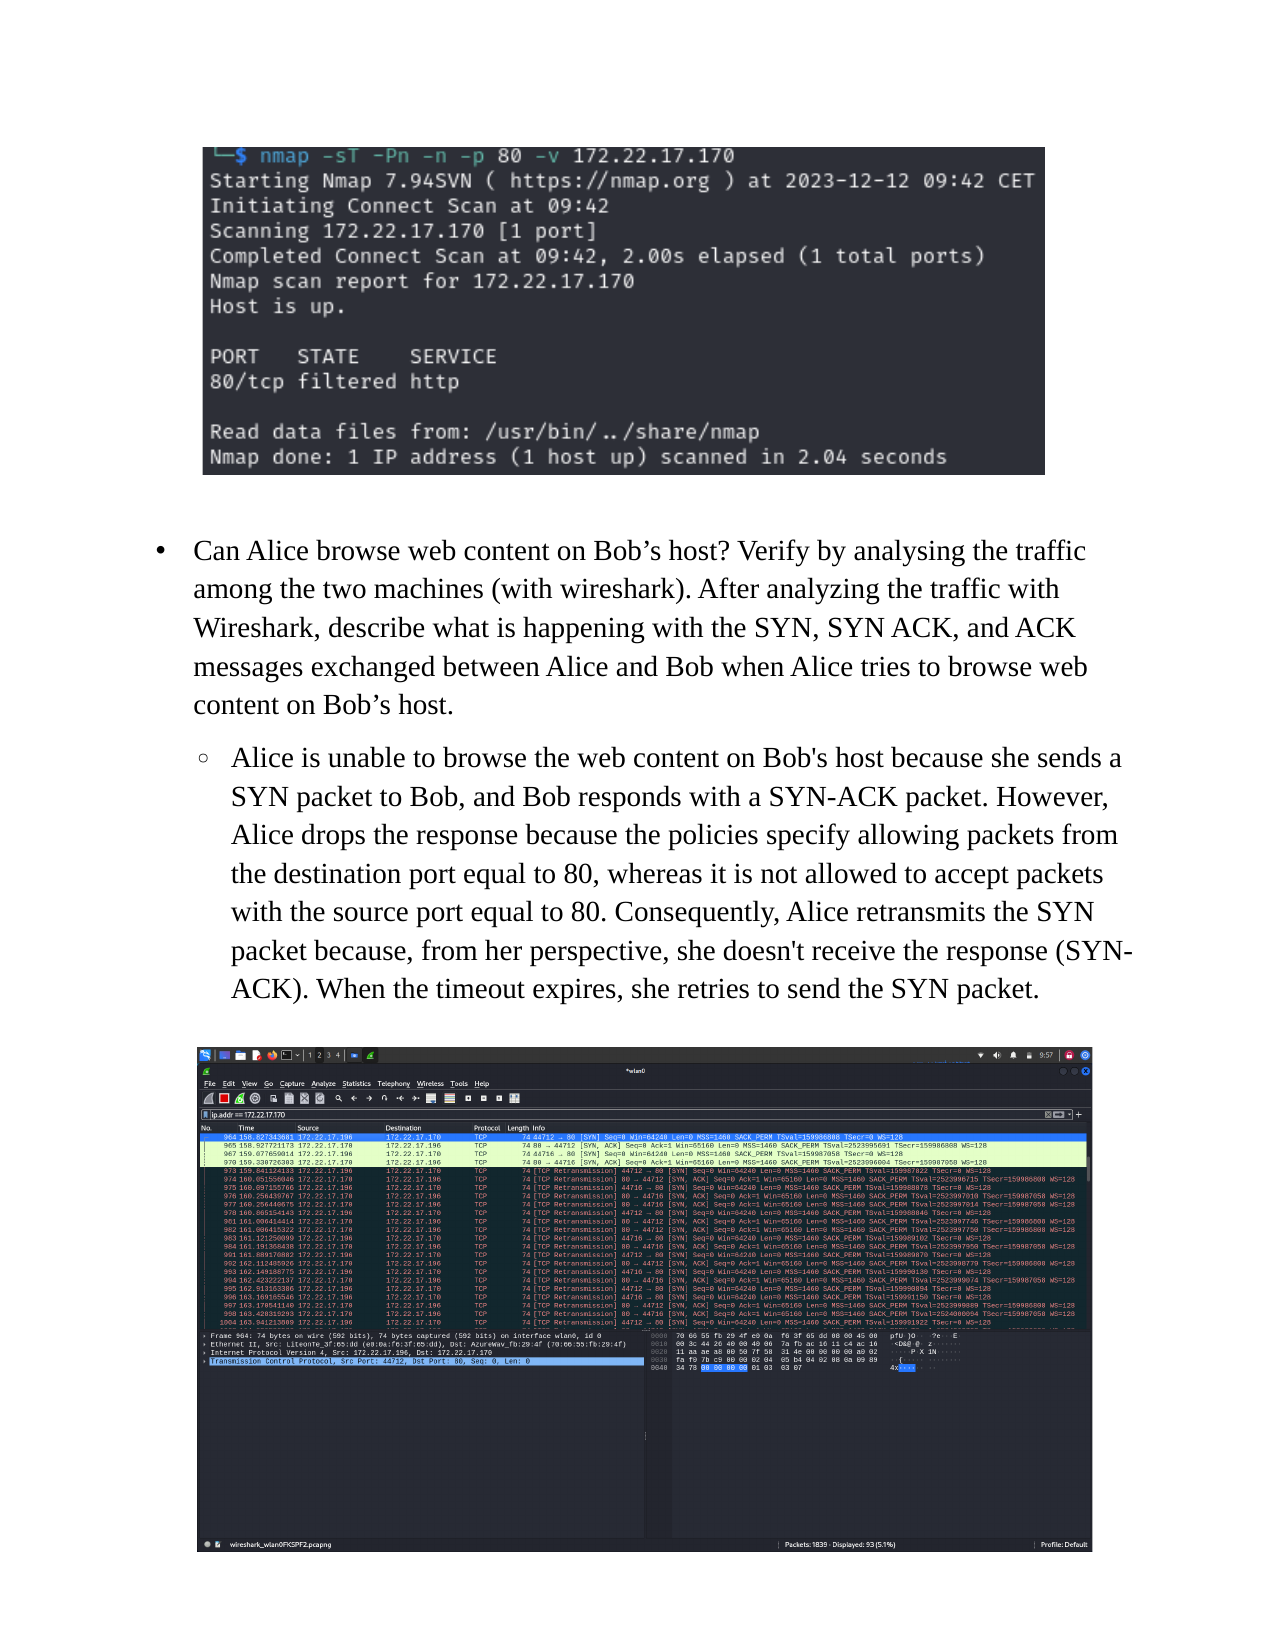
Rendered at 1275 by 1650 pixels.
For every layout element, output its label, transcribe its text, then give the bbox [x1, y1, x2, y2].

list Alice is unable to browse the web content on Bob's host because she sends a SYN packet to Bob, and Bob responds with a SYN-ACK packet. However, Alice drops the response because the policies specify allowing packets from the destination port equal to 80, whereas it is not allowed to accept packets with the source port equal to 80. Consequently, Alice retransmits the SYN packet because, from her perspective, she doesn't receive the response (SYN-ACK). When the timeout expires, she retries to send the SYN packet. [193, 740, 1157, 1005]
list Can Alice browse web content on Bob’s host? Verify by analysing the traffic among the two machines (with wireshark). After analyzing the traffic with Wireshark, describe what is happening with the SYN, SYN ACK, and ACK messages exchanged between Alice and Bob when Alice tries to browse web content on Bob’s host. [156, 533, 1157, 721]
